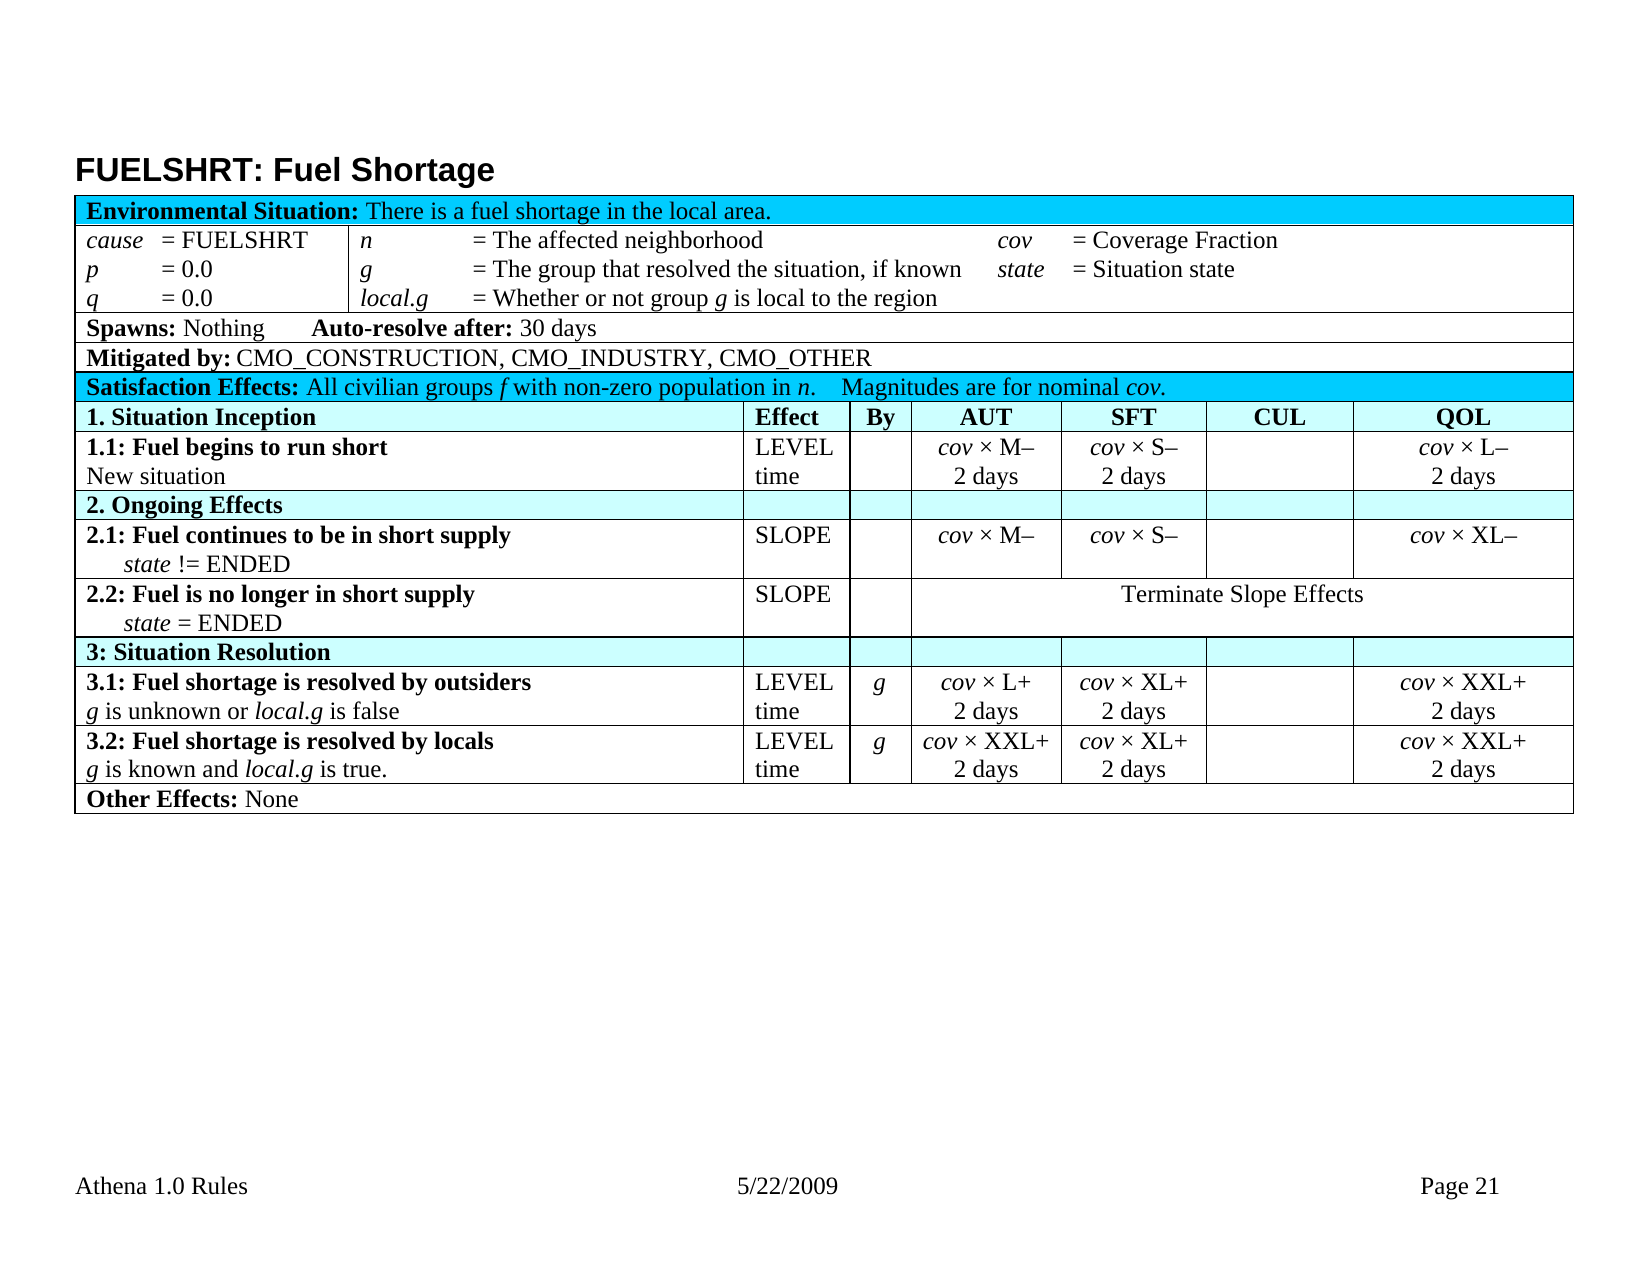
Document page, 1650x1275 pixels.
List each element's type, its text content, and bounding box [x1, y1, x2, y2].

table_cell QOL [1354, 402, 1573, 431]
table_cell cov × S– [1062, 520, 1206, 578]
table_cell [1207, 432, 1353, 489]
table_cell CUL [1207, 402, 1353, 431]
table_cell cov × XXL+ 2 days [1354, 667, 1573, 725]
table_cell cov × XL– [1354, 520, 1573, 578]
table_cell cov × XL+ 2 days [1062, 726, 1206, 783]
table_cell SLOPE [744, 579, 849, 636]
table_cell [1062, 638, 1206, 666]
table_cell 2. Ongoing Effects [76, 491, 743, 519]
table_cell [851, 432, 911, 489]
table_cell g [851, 726, 911, 783]
table_cell 1. Situation Inception [76, 402, 743, 431]
table_cell SFT [1062, 402, 1206, 431]
table_cell cov × S– 2 days [1062, 432, 1206, 489]
table_cell Effect [744, 402, 849, 431]
table_cell [851, 638, 911, 666]
table_cell [851, 520, 911, 578]
table_cell [912, 638, 1061, 666]
table_cell cov × XXL+ 2 days [1354, 726, 1573, 783]
table_cell [1207, 638, 1353, 666]
table_cell [851, 491, 911, 519]
table_cell [1207, 520, 1353, 578]
table_cell [1354, 491, 1573, 519]
table_cell [912, 491, 1061, 519]
table_cell cov × L– 2 days [1354, 432, 1573, 489]
table_cell [1207, 491, 1353, 519]
table_cell 3.2: Fuel shortage is resolved by locals g is known and local.g is true. [76, 726, 743, 783]
table_cell [1354, 638, 1573, 666]
table_cell cov × M– [912, 520, 1061, 578]
table_cell LEVEL time [744, 726, 849, 783]
table_cell Spawns: Nothing Auto-resolve after: 30 days [76, 313, 1573, 342]
table_cell Mitigated by: CMO_CONSTRUCTION, CMO_INDUSTRY, CMO_OTHER [76, 343, 1573, 371]
table_cell cov × XL+ 2 days [1062, 667, 1206, 725]
table_header Environmental Situation: There is a fuel shortage in the local area. [76, 196, 1573, 224]
table_cell AUT [912, 402, 1061, 431]
table_cell 2.1: Fuel continues to be in short supply state != ENDED [76, 520, 743, 578]
table_cell n = The affected neighborhood cov = Coverage Fraction g = The group that resolved the situation, if known state = Situation state local.g = Whether or not group g is local to the region [349, 226, 1573, 312]
table_cell cause = FUELSHRT p = 0.0 q = 0.0 [76, 226, 348, 312]
table_cell 3: Situation Resolution [76, 638, 743, 666]
table_cell 3.1: Fuel shortage is resolved by outsiders g is unknown or local.g is false [76, 667, 743, 725]
table_cell 2.2: Fuel is no longer in short supply state = ENDED [76, 579, 743, 636]
table_cell By [851, 402, 911, 431]
table_cell LEVEL time [744, 432, 849, 489]
table_cell [851, 579, 911, 636]
text FUELSHRT: Fuel Shortage [75, 150, 1575, 188]
table_cell Terminate Slope Effects [912, 579, 1573, 636]
table_cell [1207, 667, 1353, 725]
table_cell [1207, 726, 1353, 783]
table_cell cov × M– 2 days [912, 432, 1061, 489]
table_cell cov × L+ 2 days [912, 667, 1061, 725]
table_cell LEVEL time [744, 667, 849, 725]
table_cell [744, 491, 849, 519]
table_cell [1062, 491, 1206, 519]
table_cell cov × XXL+ 2 days [912, 726, 1061, 783]
table_cell Other Effects: None [76, 784, 1573, 813]
table_cell 1.1: Fuel begins to run short New situation [76, 432, 743, 489]
table_cell [744, 638, 849, 666]
table_cell Satisfaction Effects: All civilian groups f with non-zero population in n. Magnitudes are for nominal cov. [76, 373, 1573, 401]
table_cell SLOPE [744, 520, 849, 578]
table_cell g [851, 667, 911, 725]
